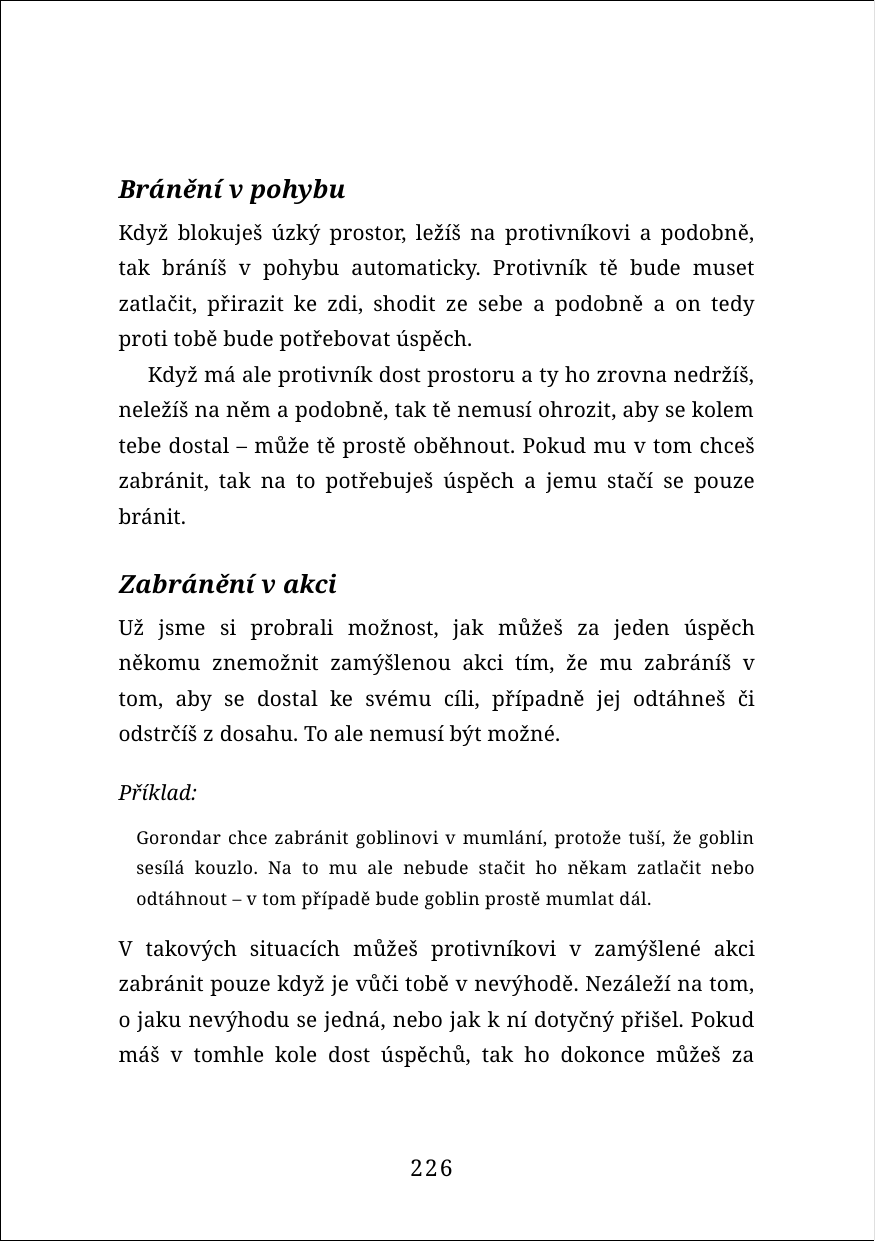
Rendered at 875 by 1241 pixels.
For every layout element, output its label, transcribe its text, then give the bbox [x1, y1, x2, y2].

text V takových situacích můžeš protivníkovi v zamýšlené akci zabránit pouze když je vůči tobě v nevýhodě. Nezáleží na tom, o jaku nevýhodu se jedná, nebo jak k ní dotyčný přišel. Pokud máš v tomhle kole dost úspěchů, tak ho dokonce můžeš za [118, 934, 756, 1069]
text Když blokuješ úzký prostor, ležíš na protivníkovi a podobně, tak bráníš v pohybu automaticky. Protivník tě bude muset zatlačit, přirazit ke zdi, shodit ze sebe a podobně a on tedy proti tobě bude potřebovat úspěch. Když má ale protivník dost prostoru a ty ho zrovna nedržíš, neležíš na něm a podobně, tak tě nemusí ohrozit, aby se kolem tebe dostal – může tě prostě oběhnout. Pokud mu v tom chceš zabránit, tak na to potřebuješ úspěch a jemu stačí se pouze bránit. [118, 218, 756, 530]
subtitle Zabránění v akci [118, 567, 756, 601]
text Příklad: [118, 778, 756, 807]
subtitle Bránění v pohybu [118, 172, 756, 206]
text Už jsme si probrali možnost, jak můžeš za jeden úspěch někomu znemožnit zamýšlenou akci tím, že mu zabráníš v tom, aby se dostal ke svému cíli, případně jej odtáhneš či odstrčíš z dosahu. To ale nemusí být možné. [118, 613, 756, 748]
text Gorondar chce zabránit goblinovi v mumlání, protože tuší, že goblin sesílá kouzlo. Na to mu ale nebude stačit ho někam zatlačit nebo odtáhnout – v tom případě bude goblin prostě mumlat dál. [136, 826, 756, 910]
